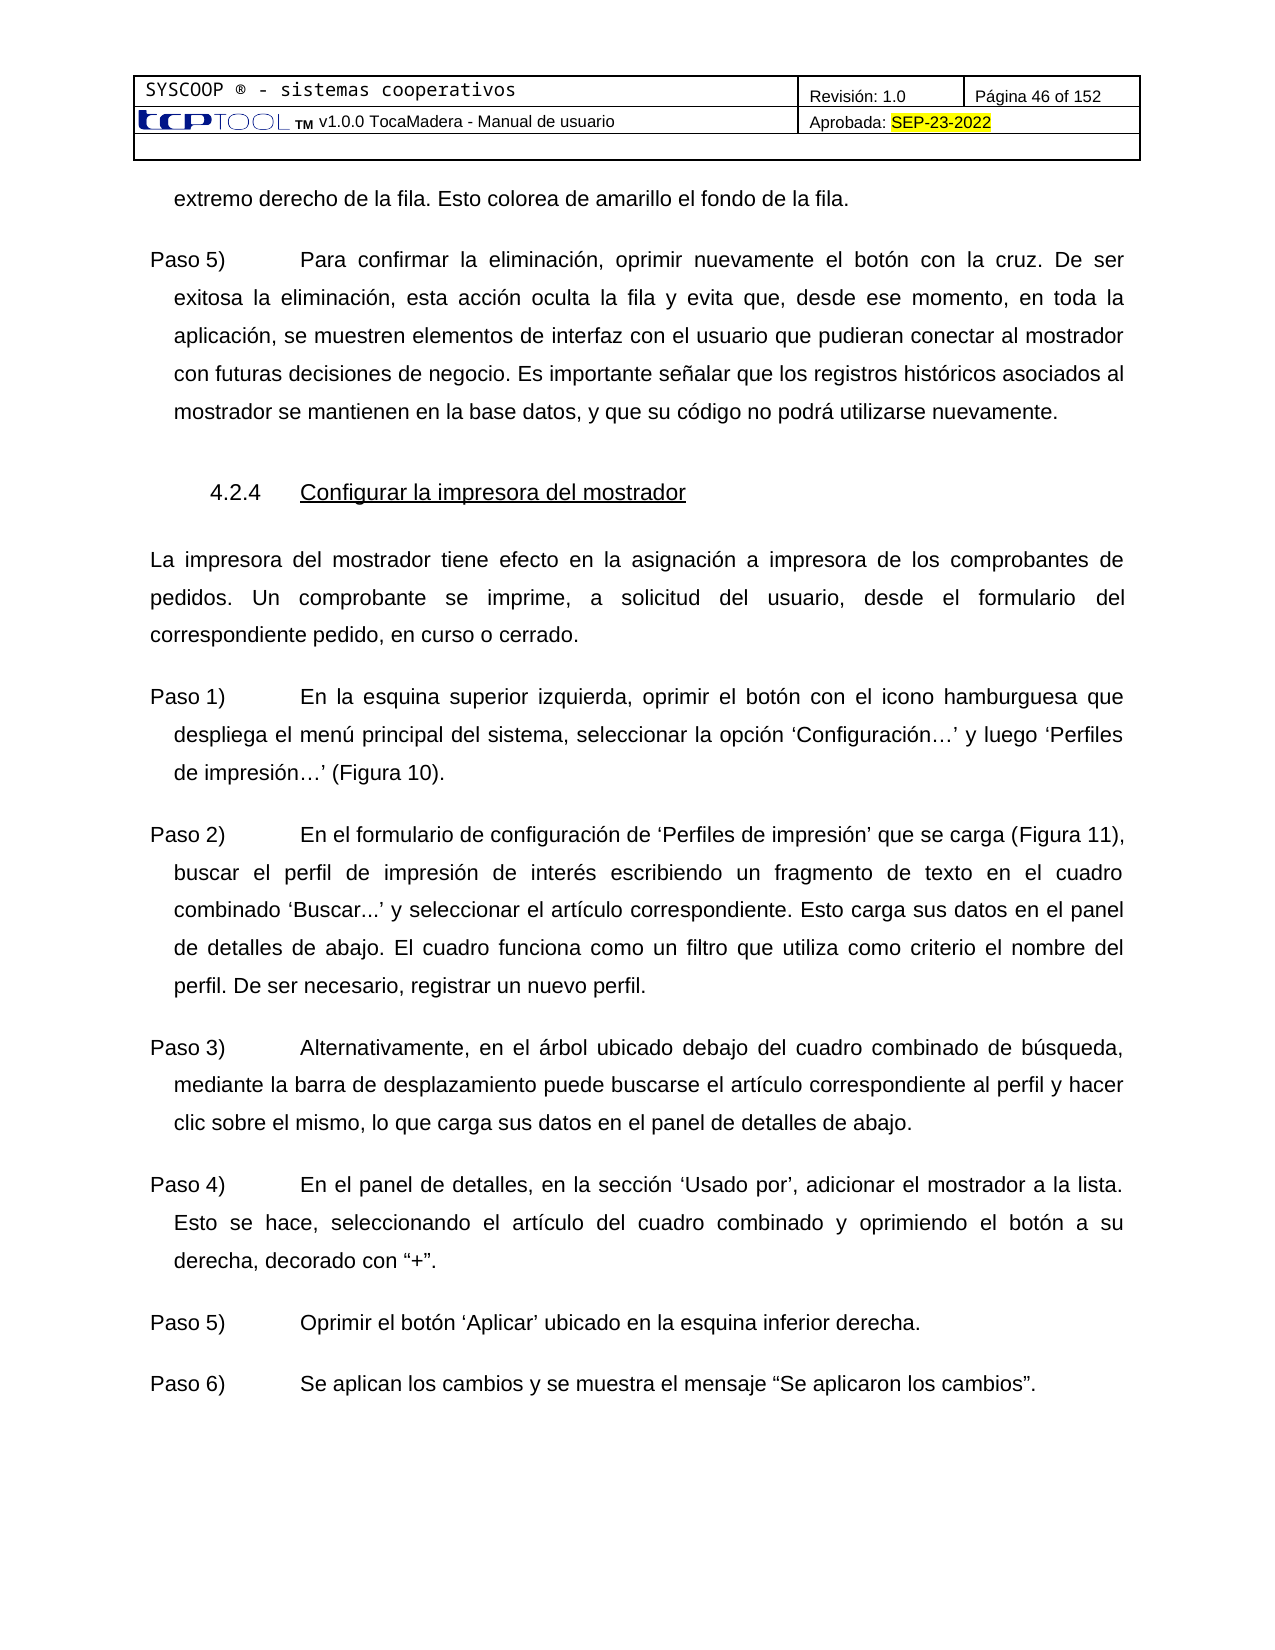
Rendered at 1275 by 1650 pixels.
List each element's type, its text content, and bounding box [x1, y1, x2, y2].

text La impresora del mostrador tiene efecto en la asignación a impresora de los comprobantes de pedidos. Un comprobante se imprime, a solicitud del usuario, desde el formulario del correspondiente pedido, en curso o cerrado. [150, 547, 1125, 648]
picture [138, 110, 290, 130]
list En el panel de detalles, en la sección ‘Usado por’, adicionar el mostrador a la lista. Esto se hace, seleccionando el artículo del cuadro combinado y oprimiendo el botón a su derecha, decorado con “+”. [150, 1172, 1125, 1273]
list Oprimir el botón ‘Aplicar’ ubicado en la esquina inferior derecha. [150, 1309, 1125, 1334]
list Alternativamente, en el árbol ubicado debajo del cuadro combinado de búsqueda, mediante la barra de desplazamiento puede buscarse el artículo correspondiente al perfil y hacer clic sobre el mismo, lo que carga sus datos en el panel de detalles de abajo. [150, 1034, 1125, 1135]
list Se aplican los cambios y se muestra el mensaje “Se aplicaron los cambios”. [150, 1371, 1125, 1396]
list En el formulario de configuración de ‘Perfiles de impresión’ que se carga (Figura 11), buscar el perfil de impresión de interés escribiendo un fragmento de texto en el cuadro combinado ‘Buscar...’ y seleccionar el artículo correspondiente. Esto carga sus datos en el panel de detalles de abajo. El cuadro funciona como un filtro que utiliza como criterio el nombre del perfil. De ser necesario, registrar un nuevo perfil. [150, 822, 1125, 998]
list extremo derecho de la fila. Esto colorea de amarillo el fondo de la fila. [150, 186, 1125, 211]
list Para confirmar la eliminación, oprimir nuevamente el botón con la cruz. De ser exitosa la eliminación, esta acción oculta la fila y evita que, desde ese momento, en toda la aplicación, se muestren elementos de interfaz con el usuario que pudieran conectar al mostrador con futuras decisiones de negocio. Es importante señalar que los registros históricos asociados al mostrador se mantienen en la base datos, y que su código no podrá utilizarse nuevamente. [150, 247, 1125, 424]
subtitle Configurar la impresora del mostrador [210, 478, 1125, 505]
list En la esquina superior izquierda, oprimir el botón con el icono hamburguesa que despliega el menú principal del sistema, seleccionar la opción ‘Configuración…’ y luego ‘Perfiles de impresión…’ (Figura 10). [150, 684, 1125, 785]
